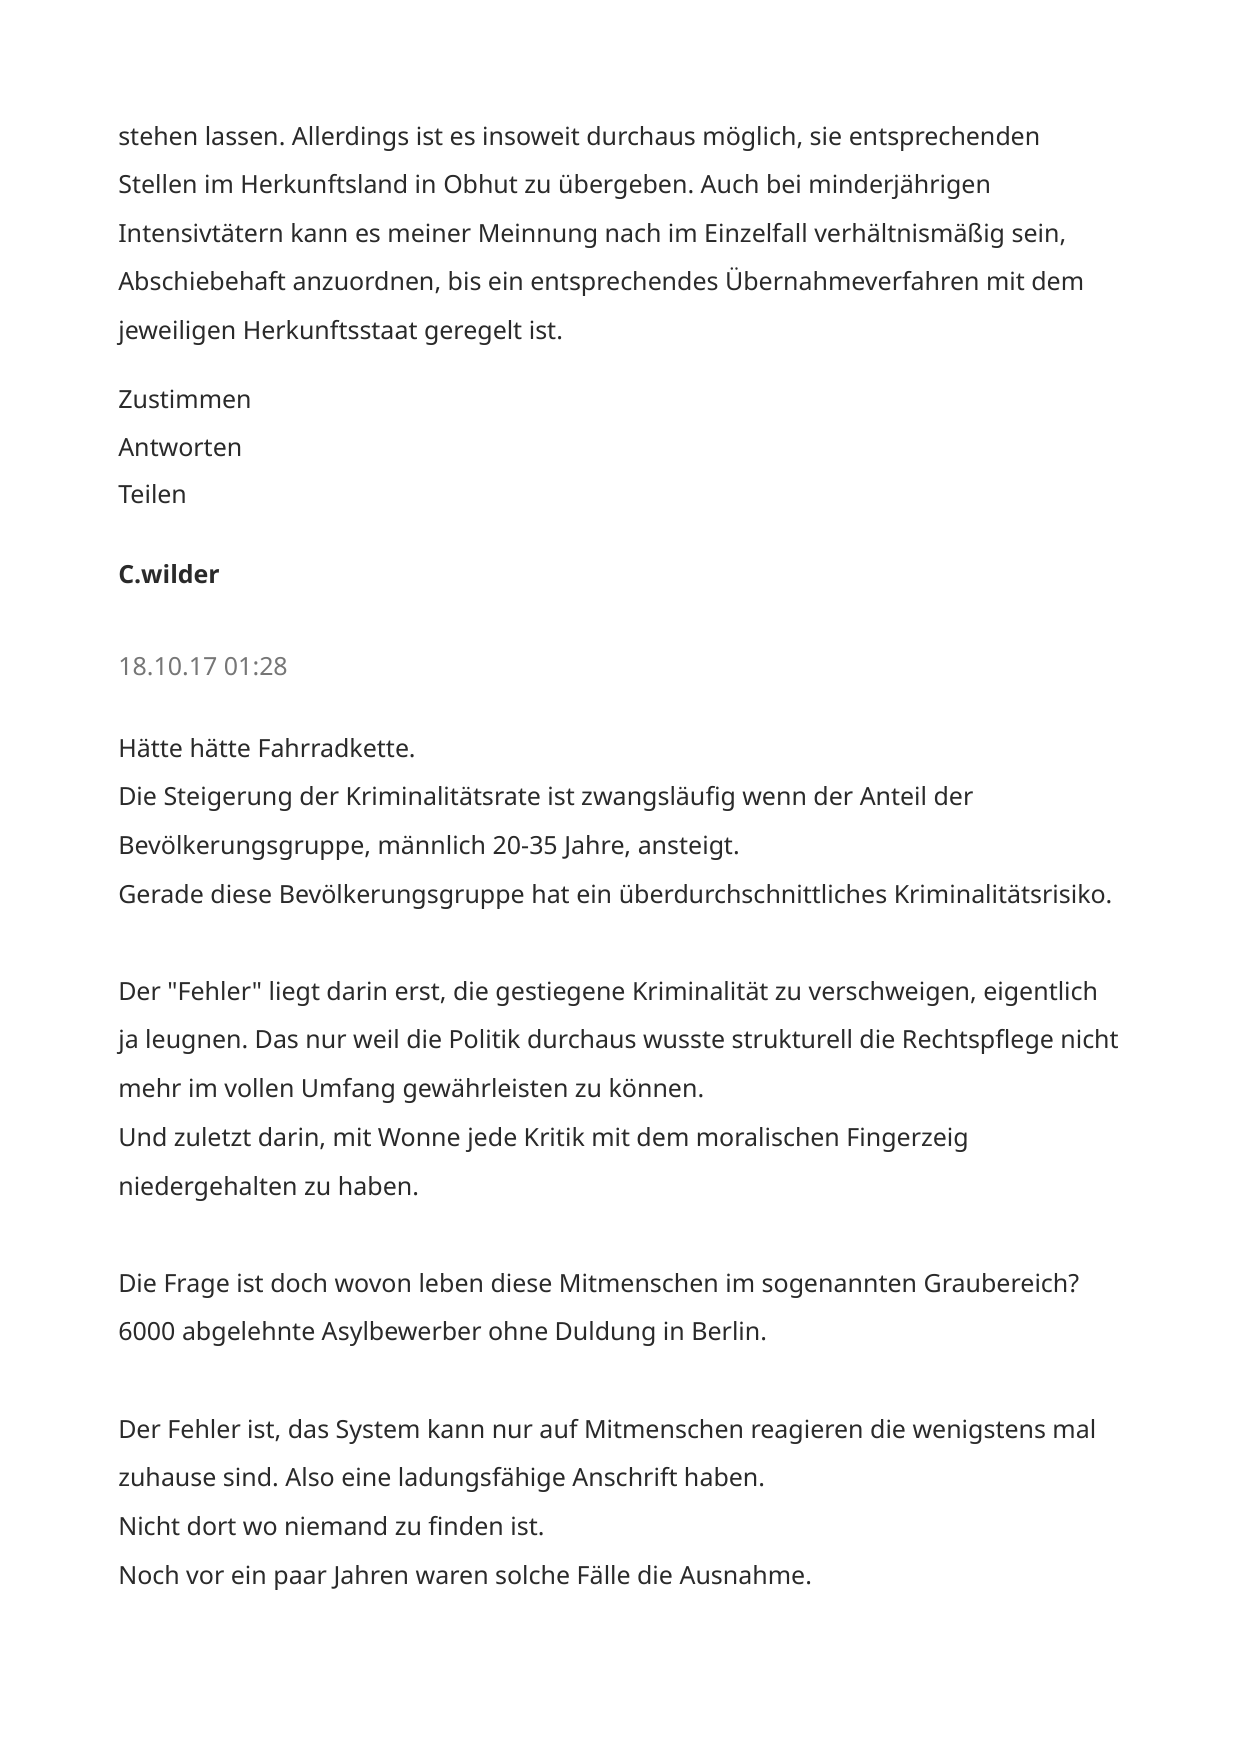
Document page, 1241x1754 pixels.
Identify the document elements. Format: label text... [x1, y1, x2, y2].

text Zustimmen [118, 382, 1122, 416]
text Hätte hätte Fahrradkette. Die Steigerung der Kriminalitätsrate ist zwangsläufig wenn der Anteil der Bevölkerungsgruppe, männlich 20-35 Jahre, ansteigt. Gerade diese Bevölkerungsgruppe hat ein überdurchschnittliches Kriminalitätsrisiko. Der "Fehler" liegt darin erst, die gestiegene Kriminalität zu verschweigen, eigentlich ja leugnen. Das nur weil die Politik durchaus wusste strukturell die Rechtspflege nicht mehr im vollen Umfang gewährleisten zu können. Und zuletzt darin, mit Wonne jede Kritik mit dem moralischen Fingerzeig niedergehalten zu haben. Die Frage ist doch wovon leben diese Mitmenschen im sogenannten Graubereich? 6000 abgelehnte Asylbewerber ohne Duldung in Berlin. Der Fehler ist, das System kann nur auf Mitmenschen reagieren die wenigstens mal zuhause sind. Also eine ladungsfähige Anschrift haben. Nicht dort wo niemand zu finden ist. Noch vor ein paar Jahren waren solche Fälle die Ausnahme. [118, 730, 1122, 1591]
text 18.10.17 01:28 [118, 649, 1117, 683]
text C.wilder [118, 556, 1114, 590]
text stehen lassen. Allerdings ist es insoweit durchaus möglich, sie entsprechenden Stellen im Herkunftsland in Obhut zu übergeben. Auch bei minderjährigen Intensivtätern kann es meiner Meinnung nach im Einzelfall verhältnismäßig sein, Abschiebehaft anzuordnen, bis ein entsprechendes Übernahmeverfahren mit dem jeweiligen Herkunftsstaat geregelt ist. [118, 118, 1122, 347]
text Teilen [118, 476, 1122, 510]
text Antworten [118, 429, 1122, 463]
